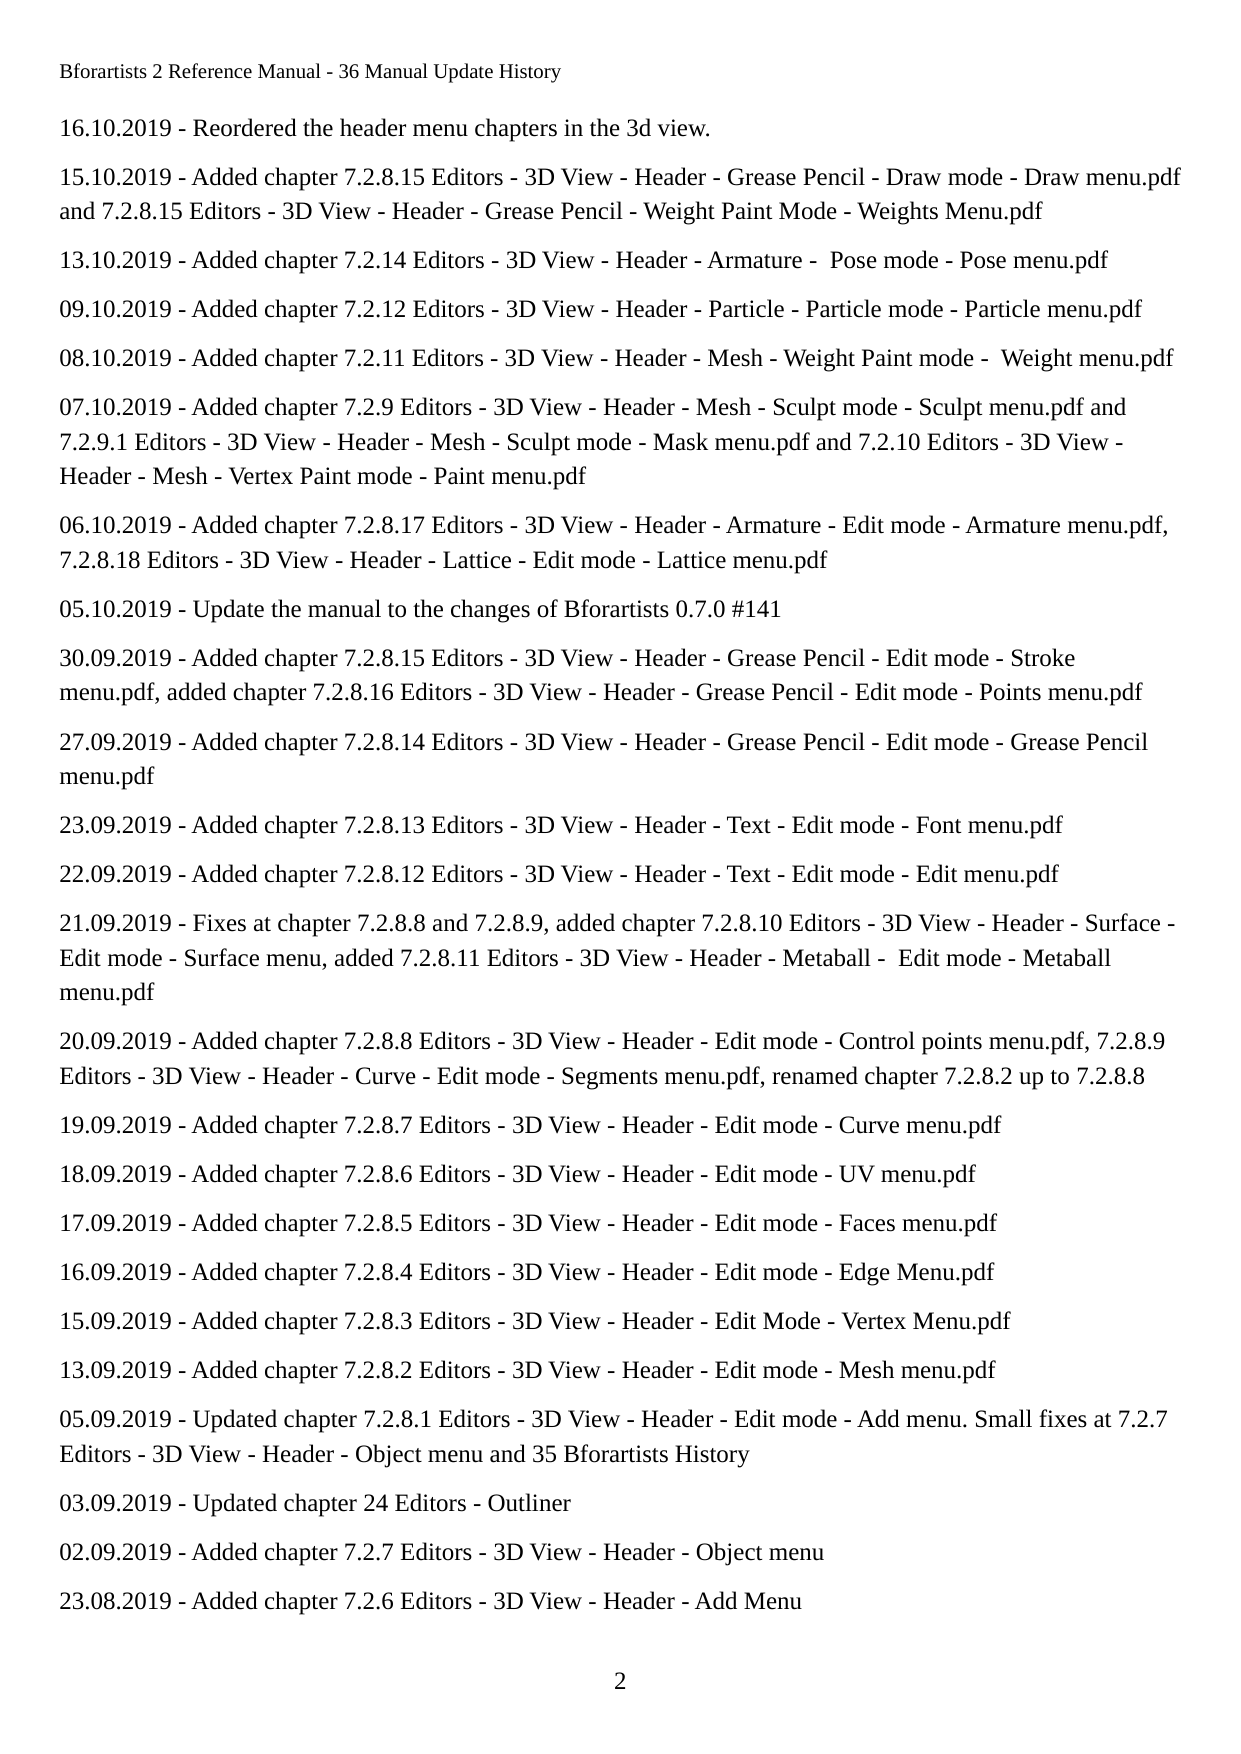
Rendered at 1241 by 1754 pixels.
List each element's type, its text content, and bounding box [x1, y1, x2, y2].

text 07.10.2019 - Added chapter 7.2.9 Editors - 3D View - Header - Mesh - Sculpt mode - Sculpt menu.pdf and 7.2.9.1 Editors - 3D View - Header - Mesh - Sculpt mode - Mask menu.pdf and 7.2.10 Editors - 3D View - Header - Mesh - Vertex Paint mode - Paint menu.pdf [59, 392, 1181, 490]
text 13.09.2019 - Added chapter 7.2.8.2 Editors - 3D View - Header - Edit mode - Mesh menu.pdf [59, 1355, 1181, 1384]
text 16.10.2019 - Reordered the header menu chapters in the 3d view. [59, 113, 1181, 141]
text 06.10.2019 - Added chapter 7.2.8.17 Editors - 3D View - Header - Armature - Edit mode - Armature menu.pdf, 7.2.8.18 Editors - 3D View - Header - Lattice - Edit mode - Lattice menu.pdf [59, 510, 1181, 574]
text 08.10.2019 - Added chapter 7.2.11 Editors - 3D View - Header - Mesh - Weight Paint mode - Weight menu.pdf [59, 343, 1181, 372]
text 22.09.2019 - Added chapter 7.2.8.12 Editors - 3D View - Header - Text - Edit mode - Edit menu.pdf [59, 859, 1181, 888]
text 05.10.2019 - Update the manual to the changes of Bforartists 0.7.0 #141 [59, 594, 1181, 623]
text 27.09.2019 - Added chapter 7.2.8.14 Editors - 3D View - Header - Grease Pencil - Edit mode - Grease Pencil menu.pdf [59, 727, 1181, 790]
text 21.09.2019 - Fixes at chapter 7.2.8.8 and 7.2.8.9, added chapter 7.2.8.10 Editors - 3D View - Header - Surface - Edit mode - Surface menu, added 7.2.8.11 Editors - 3D View - Header - Metaball - Edit mode - Metaball menu.pdf [59, 908, 1181, 1006]
text 20.09.2019 - Added chapter 7.2.8.8 Editors - 3D View - Header - Edit mode - Control points menu.pdf, 7.2.8.9 Editors - 3D View - Header - Curve - Edit mode - Segments menu.pdf, renamed chapter 7.2.8.2 up to 7.2.8.8 [59, 1026, 1181, 1089]
text 23.09.2019 - Added chapter 7.2.8.13 Editors - 3D View - Header - Text - Edit mode - Font menu.pdf [59, 810, 1181, 839]
text 19.09.2019 - Added chapter 7.2.8.7 Editors - 3D View - Header - Edit mode - Curve menu.pdf [59, 1110, 1181, 1138]
text 15.09.2019 - Added chapter 7.2.8.3 Editors - 3D View - Header - Edit Mode - Vertex Menu.pdf [59, 1306, 1181, 1335]
text 18.09.2019 - Added chapter 7.2.8.6 Editors - 3D View - Header - Edit mode - UV menu.pdf [59, 1159, 1181, 1188]
text 17.09.2019 - Added chapter 7.2.8.5 Editors - 3D View - Header - Edit mode - Faces menu.pdf [59, 1208, 1181, 1237]
text 15.10.2019 - Added chapter 7.2.8.15 Editors - 3D View - Header - Grease Pencil - Draw mode - Draw menu.pdf and 7.2.8.15 Editors - 3D View - Header - Grease Pencil - Weight Paint Mode - Weights Menu.pdf [59, 162, 1181, 225]
text 03.09.2019 - Updated chapter 24 Editors - Outliner [59, 1488, 1181, 1516]
text 23.08.2019 - Added chapter 7.2.6 Editors - 3D View - Header - Add Menu [59, 1586, 1181, 1614]
text 30.09.2019 - Added chapter 7.2.8.15 Editors - 3D View - Header - Grease Pencil - Edit mode - Stroke menu.pdf, added chapter 7.2.8.16 Editors - 3D View - Header - Grease Pencil - Edit mode - Points menu.pdf [59, 643, 1181, 706]
text 02.09.2019 - Added chapter 7.2.7 Editors - 3D View - Header - Object menu [59, 1537, 1181, 1566]
text 13.10.2019 - Added chapter 7.2.14 Editors - 3D View - Header - Armature - Pose mode - Pose menu.pdf [59, 245, 1181, 274]
text 05.09.2019 - Updated chapter 7.2.8.1 Editors - 3D View - Header - Edit mode - Add menu. Small fixes at 7.2.7 Editors - 3D View - Header - Object menu and 35 Bforartists History [59, 1404, 1181, 1467]
text 16.09.2019 - Added chapter 7.2.8.4 Editors - 3D View - Header - Edit mode - Edge Menu.pdf [59, 1257, 1181, 1286]
text 09.10.2019 - Added chapter 7.2.12 Editors - 3D View - Header - Particle - Particle mode - Particle menu.pdf [59, 294, 1181, 323]
